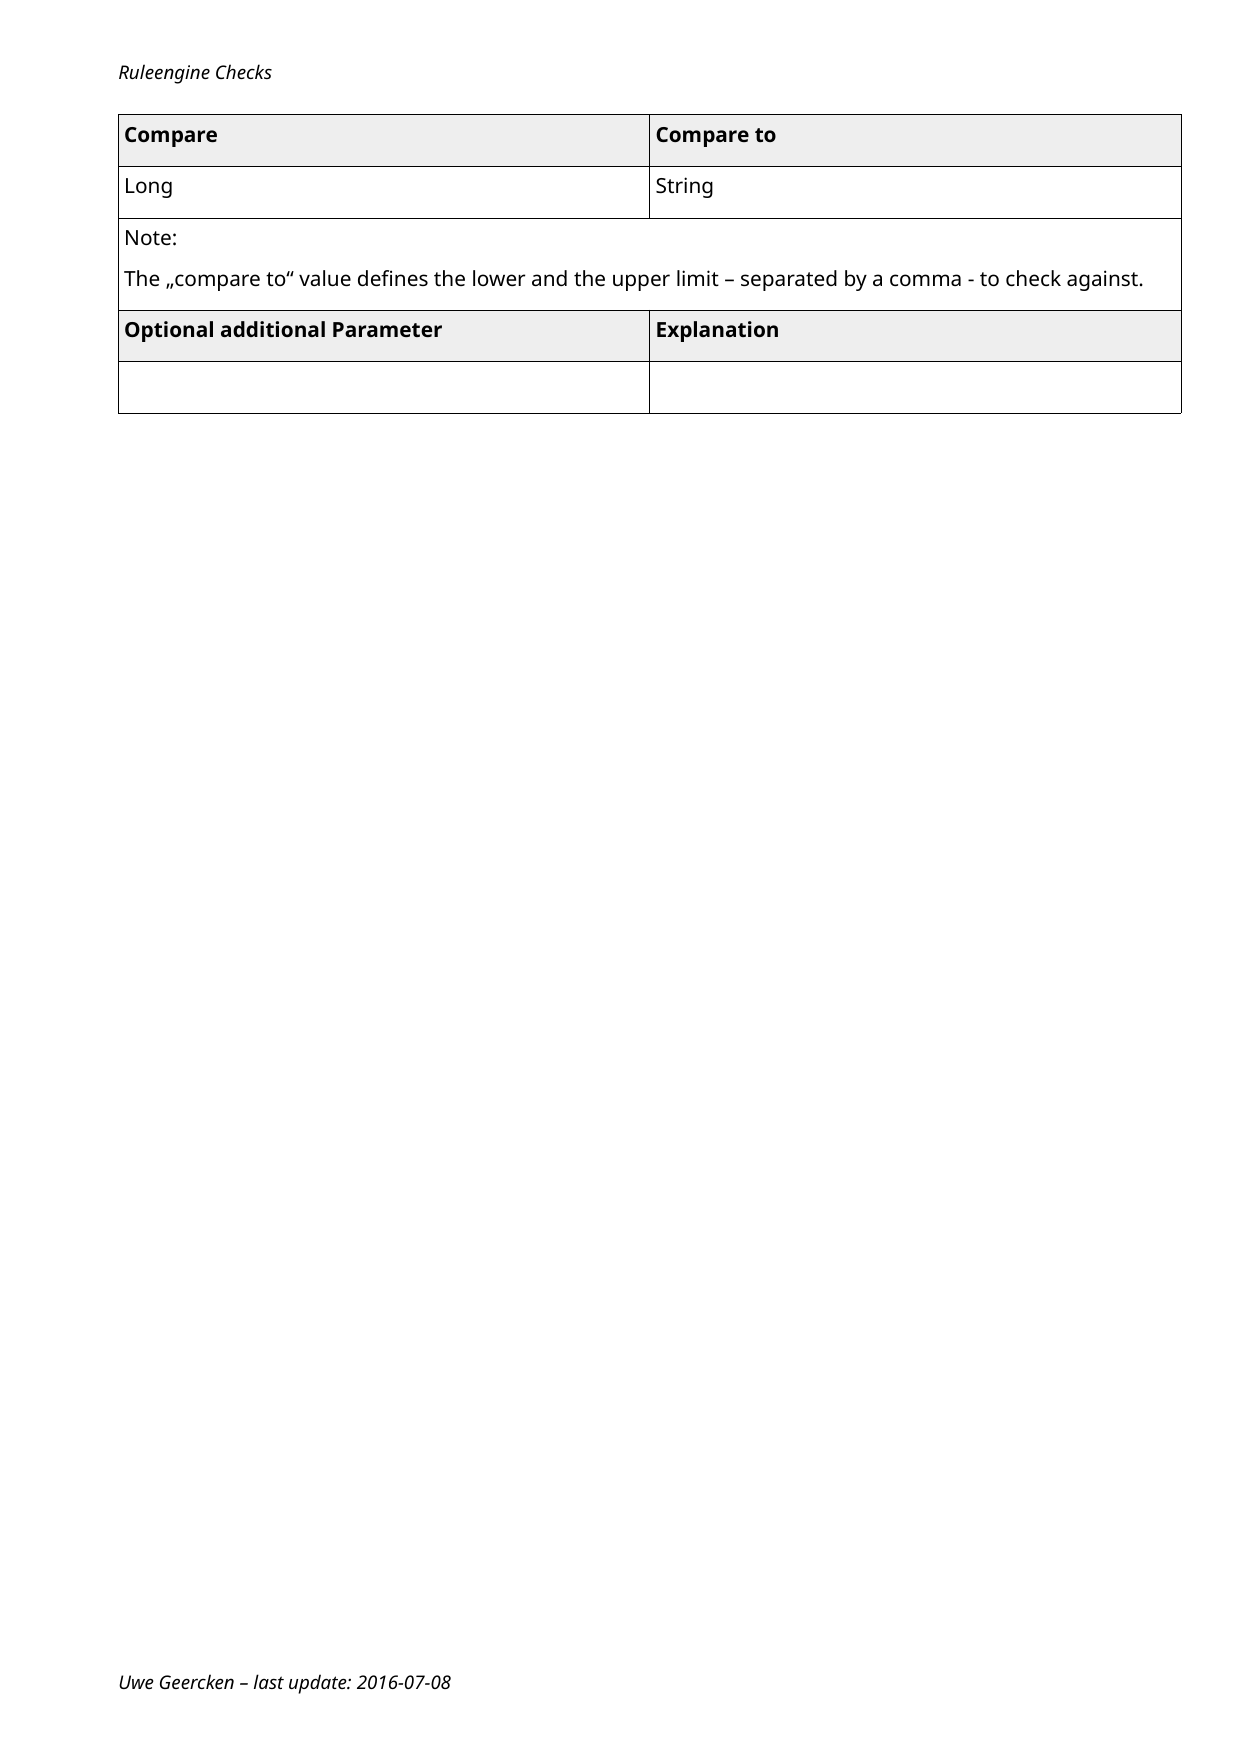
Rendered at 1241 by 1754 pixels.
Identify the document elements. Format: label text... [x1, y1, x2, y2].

table_header Compare [119, 115, 649, 166]
table_cell Long [119, 167, 649, 218]
table_cell String [650, 167, 1181, 218]
table_cell Note: The „compare to“ value defines the lower and the upper limit – separated by a comma - to check against. [119, 219, 1181, 309]
table_cell [119, 362, 649, 413]
table_cell Optional additional Parameter [119, 311, 649, 361]
table_cell Explanation [650, 311, 1181, 361]
table_cell [650, 362, 1181, 413]
table_header Compare to [650, 115, 1181, 166]
